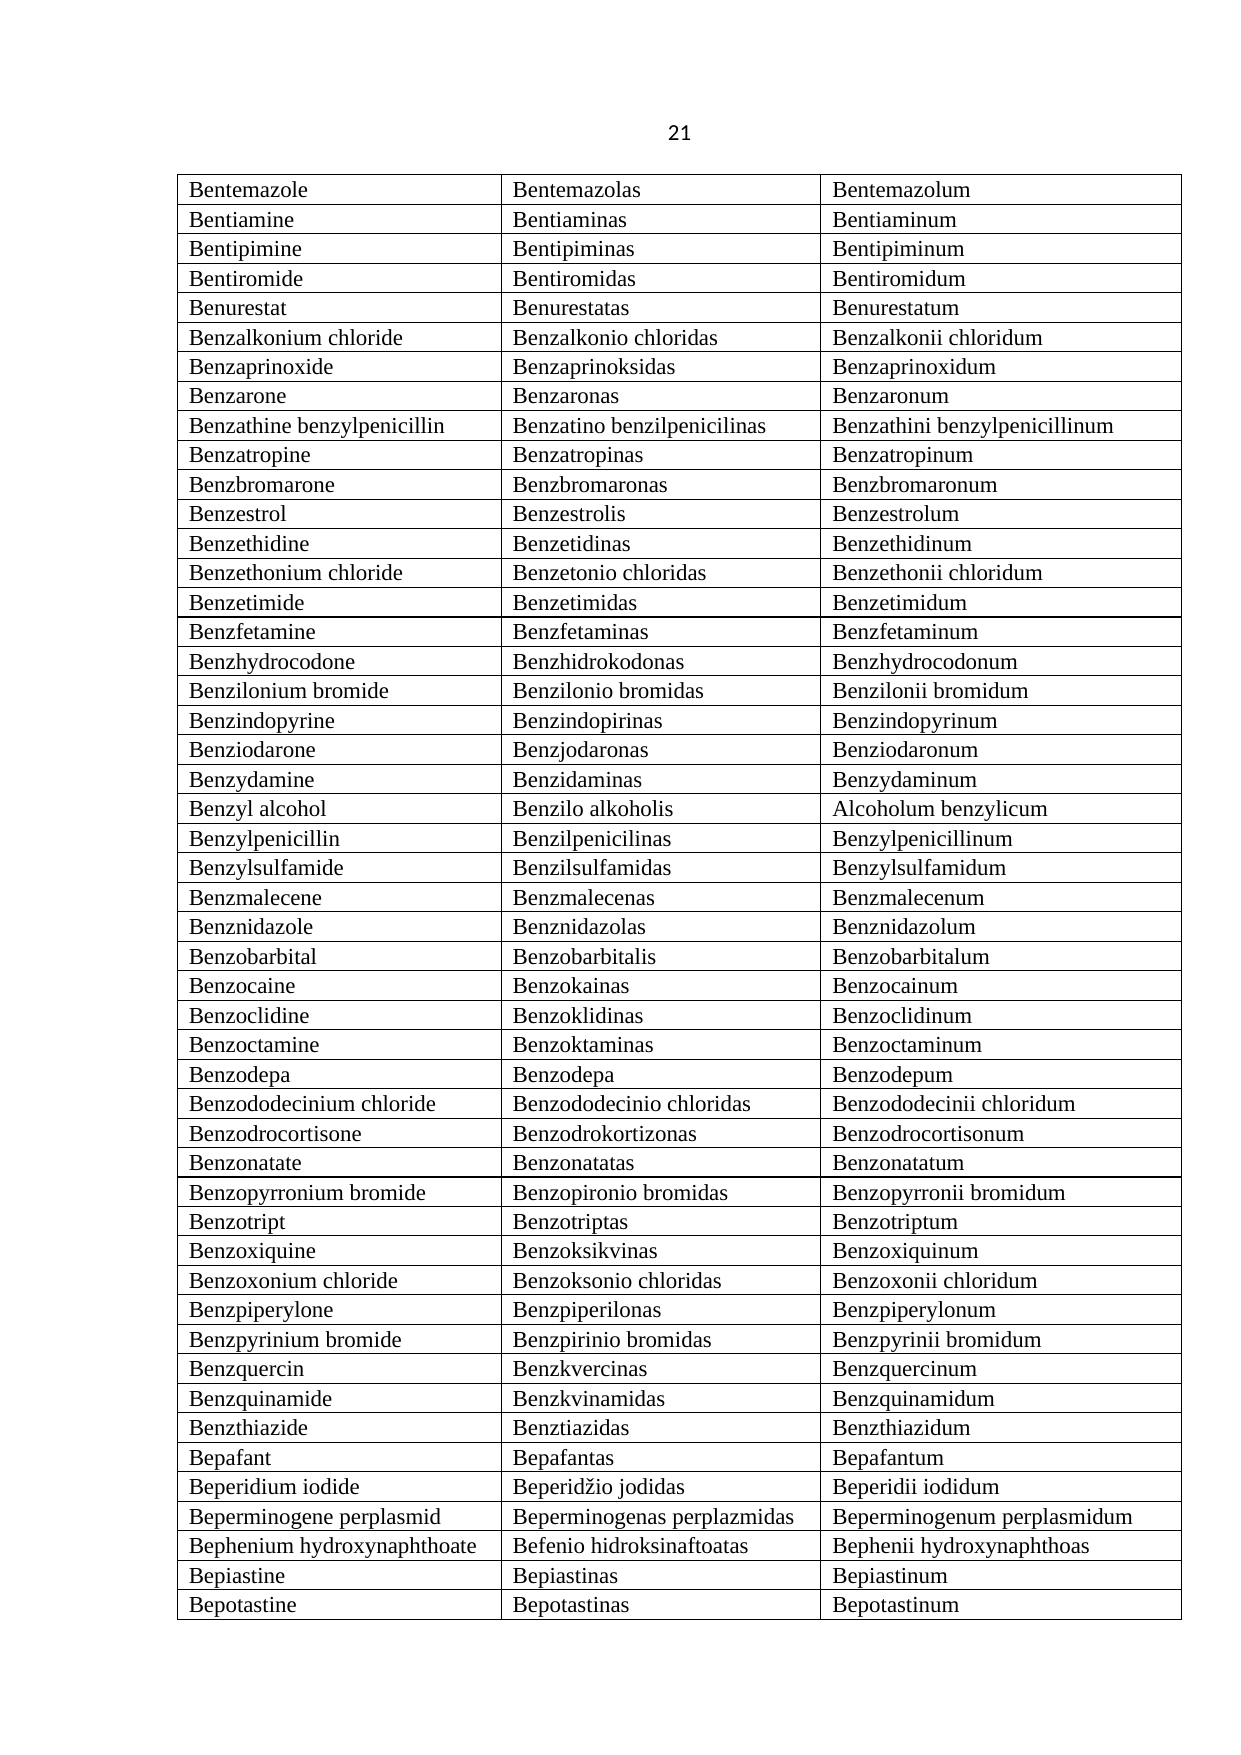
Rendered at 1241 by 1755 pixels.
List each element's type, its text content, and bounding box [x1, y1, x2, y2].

table_cell Benurestat [178, 293, 501, 322]
table_cell Bentemazolas [502, 175, 820, 204]
table_cell Benzylsulfamidum [821, 853, 1181, 882]
table_cell Benzopyrronium bromide [178, 1178, 501, 1206]
table_cell Benzotript [178, 1207, 501, 1235]
table_cell Benzobarbital [178, 942, 501, 970]
table_cell Benzpiperilonas [502, 1295, 820, 1324]
table_cell Befenio hidroksinaftoatas [502, 1531, 820, 1560]
table_cell Benzmalecenas [502, 883, 820, 911]
table_cell Benzoxonii chloridum [821, 1266, 1181, 1294]
table_cell Benzoclidine [178, 1001, 501, 1029]
table_cell Bentiromidas [502, 264, 820, 292]
table_cell Benzilo alkoholis [502, 794, 820, 823]
table_cell Benzilpenicilinas [502, 824, 820, 852]
table_cell Benzestrolum [821, 500, 1181, 528]
table_cell Benzindopyrine [178, 706, 501, 734]
table_cell Benzodepa [178, 1060, 501, 1088]
table_cell Benzodrocortisone [178, 1119, 501, 1147]
table_cell Benzodepum [821, 1060, 1181, 1088]
table_cell Benzetimide [178, 588, 501, 616]
table_cell Benzoksikvinas [502, 1236, 820, 1265]
table_cell Benzoxonium chloride [178, 1266, 501, 1294]
table_cell Benzododecinio chloridas [502, 1089, 820, 1117]
table_cell Benzobarbitalis [502, 942, 820, 970]
table_cell Beperidii iodidum [821, 1472, 1181, 1501]
table_cell Benzoctaminum [821, 1030, 1181, 1058]
table_cell Benzetimidum [821, 588, 1181, 616]
table_cell Benzthiazidum [821, 1413, 1181, 1442]
table_cell Benzodepa [502, 1060, 820, 1088]
table_cell Benzocaine [178, 971, 501, 999]
table_cell Benzylpenicillin [178, 824, 501, 852]
table_cell Benzquercinum [821, 1354, 1181, 1383]
table_cell Benzindopyrinum [821, 706, 1181, 734]
table_cell Beperminogenum perplasmidum [821, 1502, 1181, 1530]
table_cell Benzilsulfamidas [502, 853, 820, 882]
table_cell Bentemazole [178, 175, 501, 204]
table_cell Bepiastine [178, 1561, 501, 1589]
table_cell Beperminogenas perplazmidas [502, 1502, 820, 1530]
table_cell Benznidazolas [502, 912, 820, 941]
table_cell Benzquinamide [178, 1384, 501, 1412]
table_cell Benzoxiquinum [821, 1236, 1181, 1265]
table_cell Benzmalecene [178, 883, 501, 911]
table_cell Benzfetaminum [821, 618, 1181, 646]
table_cell Benzatropinum [821, 441, 1181, 469]
table_cell Bentipiminas [502, 234, 820, 263]
table_cell Benzindopirinas [502, 706, 820, 734]
table_cell Benzetimidas [502, 588, 820, 616]
table_cell Benurestatas [502, 293, 820, 322]
table_cell Bephenium hydroxynaphthoate [178, 1531, 501, 1560]
table_cell Beperidžio jodidas [502, 1472, 820, 1501]
table_cell Benzilonii bromidum [821, 676, 1181, 705]
table_cell Benzjodaronas [502, 735, 820, 764]
table_cell Benzalkonii chloridum [821, 323, 1181, 351]
table_cell Benzatropinas [502, 441, 820, 469]
table_cell Benzarone [178, 382, 501, 410]
table_cell Benzatropine [178, 441, 501, 469]
table_cell Benzyl alcohol [178, 794, 501, 823]
table_cell Bentiaminas [502, 205, 820, 233]
table_cell Benzotriptum [821, 1207, 1181, 1235]
table_cell Benzathine benzylpenicillin [178, 411, 501, 439]
table_cell Benzthiazide [178, 1413, 501, 1442]
table_cell Benzododecinii chloridum [821, 1089, 1181, 1117]
table_cell Bepiastinas [502, 1561, 820, 1589]
table_cell Benzydaminum [821, 765, 1181, 793]
table_cell Benznidazolum [821, 912, 1181, 941]
table_cell Benzoxiquine [178, 1236, 501, 1265]
table_cell Benzydamine [178, 765, 501, 793]
table_cell Benzpiperylone [178, 1295, 501, 1324]
table_cell Bepafantum [821, 1443, 1181, 1471]
table_cell Bentiromide [178, 264, 501, 292]
table_cell Benzidaminas [502, 765, 820, 793]
table_cell Benzbromarone [178, 470, 501, 498]
table_cell Benzilonio bromidas [502, 676, 820, 705]
table_cell Benzylsulfamide [178, 853, 501, 882]
table_cell Benzethonium chloride [178, 559, 501, 587]
table_cell Benzaronum [821, 382, 1181, 410]
table_cell Bepotastine [178, 1590, 501, 1619]
table_cell Bentemazolum [821, 175, 1181, 204]
table_cell Benurestatum [821, 293, 1181, 322]
table_cell Benzoklidinas [502, 1001, 820, 1029]
table_cell Beperminogene perplasmid [178, 1502, 501, 1530]
table_cell Benzaprinoksidas [502, 352, 820, 381]
table_cell Benzathini benzylpenicillinum [821, 411, 1181, 439]
table_cell Benzaprinoxidum [821, 352, 1181, 381]
table_cell Benzilonium bromide [178, 676, 501, 705]
table_cell Benzbromaronas [502, 470, 820, 498]
table_cell Bepotastinas [502, 1590, 820, 1619]
table_cell Benztiazidas [502, 1413, 820, 1442]
table_cell Benzalkonio chloridas [502, 323, 820, 351]
table_cell Bepafantas [502, 1443, 820, 1471]
table_cell Bepafant [178, 1443, 501, 1471]
table_cell Benzopyrronii bromidum [821, 1178, 1181, 1206]
table_cell Beperidium iodide [178, 1472, 501, 1501]
table_cell Benzpyrinium bromide [178, 1325, 501, 1353]
table_cell Benzaprinoxide [178, 352, 501, 381]
table_cell Bentiamine [178, 205, 501, 233]
table_cell Bentiaminum [821, 205, 1181, 233]
table_cell Benzquercin [178, 1354, 501, 1383]
table_cell Benziodaronum [821, 735, 1181, 764]
table_cell Benzoctamine [178, 1030, 501, 1058]
table_cell Benzhidrokodonas [502, 647, 820, 675]
table_cell Bentipimine [178, 234, 501, 263]
table_cell Benzethidinum [821, 529, 1181, 557]
table_cell Benziodarone [178, 735, 501, 764]
table_cell Benzonatate [178, 1148, 501, 1176]
table_cell Benzkvinamidas [502, 1384, 820, 1412]
table_cell Benzkvercinas [502, 1354, 820, 1383]
table_cell Benzatino benzilpenicilinas [502, 411, 820, 439]
table_cell Bentiromidum [821, 264, 1181, 292]
table_cell Benzonatatas [502, 1148, 820, 1176]
table_cell Benzpyrinii bromidum [821, 1325, 1181, 1353]
table_cell Benzodrokortizonas [502, 1119, 820, 1147]
table_cell Benzestrolis [502, 500, 820, 528]
table_cell Benzfetaminas [502, 618, 820, 646]
table_cell Benzonatatum [821, 1148, 1181, 1176]
table_cell Benzethidine [178, 529, 501, 557]
table_cell Benzetonio chloridas [502, 559, 820, 587]
table_cell Benzalkonium chloride [178, 323, 501, 351]
table_cell Benzodrocortisonum [821, 1119, 1181, 1147]
table_cell Benzoksonio chloridas [502, 1266, 820, 1294]
table_cell Benzobarbitalum [821, 942, 1181, 970]
table_cell Benzquinamidum [821, 1384, 1181, 1412]
table_cell Benzestrol [178, 500, 501, 528]
table_cell Benzhydrocodone [178, 647, 501, 675]
table_cell Benzododecinium chloride [178, 1089, 501, 1117]
table_cell Benzpirinio bromidas [502, 1325, 820, 1353]
table_cell Benzhydrocodonum [821, 647, 1181, 675]
table_cell Benzoktaminas [502, 1030, 820, 1058]
table_cell Benzokainas [502, 971, 820, 999]
table_cell Bepiastinum [821, 1561, 1181, 1589]
table_cell Benzopironio bromidas [502, 1178, 820, 1206]
table_cell Benzethonii chloridum [821, 559, 1181, 587]
table_cell Benznidazole [178, 912, 501, 941]
table_cell Bentipiminum [821, 234, 1181, 263]
table_cell Bepotastinum [821, 1590, 1181, 1619]
table_cell Benzoclidinum [821, 1001, 1181, 1029]
table_cell Benzfetamine [178, 618, 501, 646]
table_cell Benzocainum [821, 971, 1181, 999]
table_cell Benzotriptas [502, 1207, 820, 1235]
table_cell Alcoholum benzylicum [821, 794, 1181, 823]
table_cell Benzmalecenum [821, 883, 1181, 911]
table_cell Bephenii hydroxynaphthoas [821, 1531, 1181, 1560]
table_cell Benzaronas [502, 382, 820, 410]
table_cell Benzpiperylonum [821, 1295, 1181, 1324]
table_cell Benzetidinas [502, 529, 820, 557]
table_cell Benzylpenicillinum [821, 824, 1181, 852]
table_cell Benzbromaronum [821, 470, 1181, 498]
